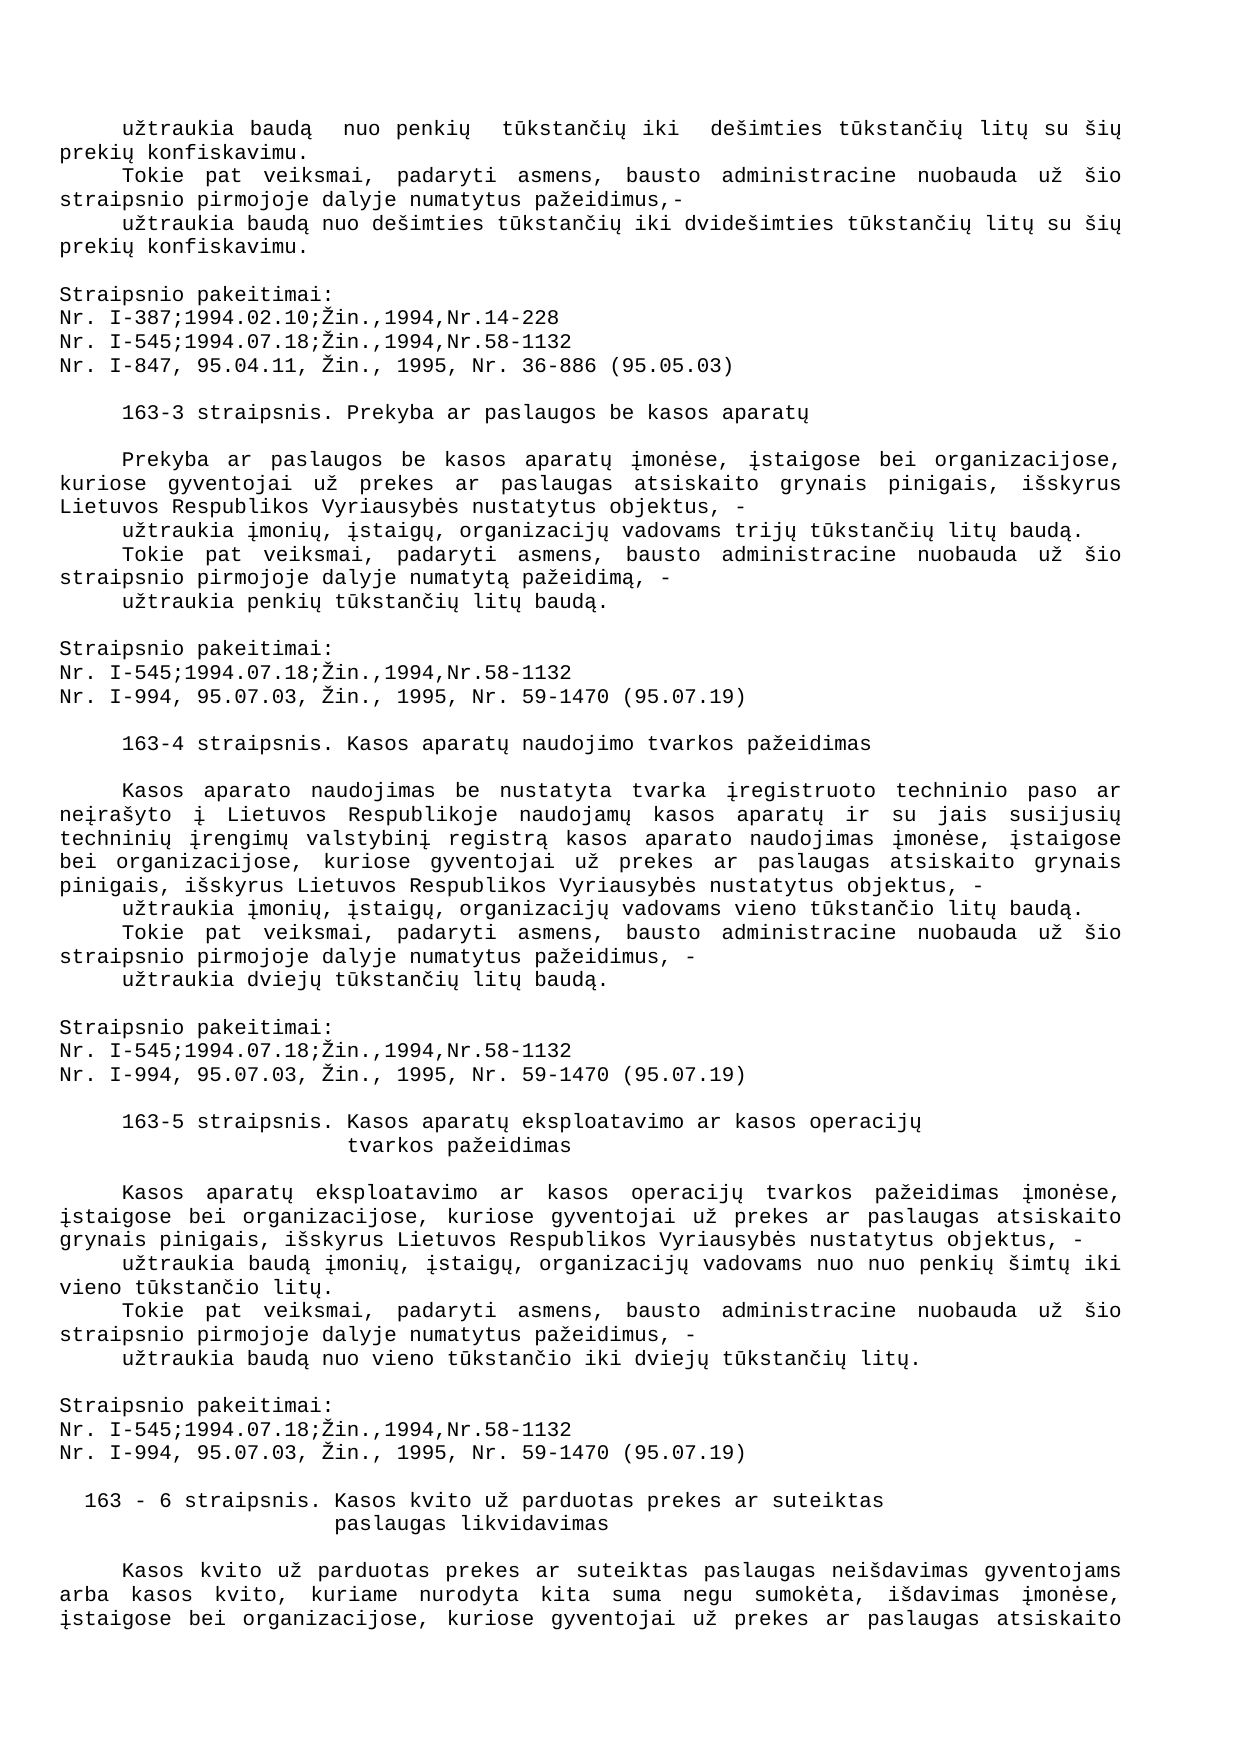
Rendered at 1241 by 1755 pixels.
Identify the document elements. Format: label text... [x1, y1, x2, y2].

text Tokie pat veiksmai, padaryti asmens, bausto administracine nuobauda už šio straipsnio pirmojoje dalyje numatytus pažeidimus,- [59, 165, 1122, 213]
text Nr. I-545;1994.07.18;Žin.,1994,Nr.58-1132 [59, 1419, 1122, 1442]
text užtraukia įmonių, įstaigų, organizacijų vadovams vieno tūkstančio litų baudą. [59, 898, 1122, 922]
text 163 - 6 straipsnis. Kasos kvito už parduotas prekes ar suteiktas [59, 1489, 1122, 1513]
text Tokie pat veiksmai, padaryti asmens, bausto administracine nuobauda už šio straipsnio pirmojoje dalyje numatytą pažeidimą, - [59, 544, 1122, 591]
text Nr. I-994, 95.07.03, Žin., 1995, Nr. 59-1470 (95.07.19) [59, 1442, 1122, 1466]
text Nr. I-545;1994.07.18;Žin.,1994,Nr.58-1132 [59, 662, 1122, 686]
text Tokie pat veiksmai, padaryti asmens, bausto administracine nuobauda už šio straipsnio pirmojoje dalyje numatytus pažeidimus, - [59, 922, 1122, 969]
text užtraukia dviejų tūkstančių litų baudą. [59, 969, 1122, 993]
text užtraukia baudą nuo penkių tūkstančių iki dešimties tūkstančių litų su šių prekių konfiskavimu. [59, 118, 1122, 165]
text Straipsnio pakeitimai: [59, 638, 1122, 662]
text 163-3 straipsnis. Prekyba ar paslaugos be kasos aparatų [59, 402, 1122, 426]
text Straipsnio pakeitimai: [59, 1395, 1122, 1419]
text Straipsnio pakeitimai: [59, 284, 1122, 307]
text 163-5 straipsnis. Kasos aparatų eksploatavimo ar kasos operacijų [59, 1111, 1122, 1135]
text paslaugas likvidavimas [59, 1513, 1122, 1537]
text užtraukia penkių tūkstančių litų baudą. [59, 591, 1122, 615]
text Nr. I-545;1994.07.18;Žin.,1994,Nr.58-1132 [59, 1040, 1122, 1064]
text užtraukia baudą nuo vieno tūkstančio iki dviejų tūkstančių litų. [59, 1348, 1122, 1371]
text 163-4 straipsnis. Kasos aparatų naudojimo tvarkos pažeidimas [59, 733, 1122, 757]
text užtraukia baudą nuo dešimties tūkstančių iki dvidešimties tūkstančių litų su šių prekių konfiskavimu. [59, 213, 1122, 260]
text Nr. I-994, 95.07.03, Žin., 1995, Nr. 59-1470 (95.07.19) [59, 686, 1122, 709]
text Tokie pat veiksmai, padaryti asmens, bausto administracine nuobauda už šio straipsnio pirmojoje dalyje numatytus pažeidimus, - [59, 1300, 1122, 1348]
text Nr. I-994, 95.07.03, Žin., 1995, Nr. 59-1470 (95.07.19) [59, 1064, 1122, 1088]
text Prekyba ar paslaugos be kasos aparatų įmonėse, įstaigose bei organizacijose, kuriose gyventojai už prekes ar paslaugas atsiskaito grynais pinigais, išskyrus Lietuvos Respublikos Vyriausybės nustatytus objektus, - [59, 449, 1122, 520]
text Kasos kvito už parduotas prekes ar suteiktas paslaugas neišdavimas gyventojams arba kasos kvito, kuriame nurodyta kita suma negu sumokėta, išdavimas įmonėse, įstaigose bei organizacijose, kuriose gyventojai už prekes ar paslaugas atsiskaito [59, 1561, 1122, 1631]
text Kasos aparatų eksploatavimo ar kasos operacijų tvarkos pažeidimas įmonėse, įstaigose bei organizacijose, kuriose gyventojai už prekes ar paslaugas atsiskaito grynais pinigais, išskyrus Lietuvos Respublikos Vyriausybės nustatytus objektus, - [59, 1182, 1122, 1253]
text Nr. I-847, 95.04.11, Žin., 1995, Nr. 36-886 (95.05.03) [59, 354, 1122, 378]
text Nr. I-387;1994.02.10;Žin.,1994,Nr.14-228 [59, 307, 1122, 331]
text Nr. I-545;1994.07.18;Žin.,1994,Nr.58-1132 [59, 331, 1122, 354]
text Kasos aparato naudojimas be nustatyta tvarka įregistruoto techninio paso ar neįrašyto į Lietuvos Respublikoje naudojamų kasos aparatų ir su jais susijusių techninių įrengimų valstybinį registrą kasos aparato naudojimas įmonėse, įstaigose bei organizacijose, kuriose gyventojai už prekes ar paslaugas atsiskaito grynais pinigais, išskyrus Lietuvos Respublikos Vyriausybės nustatytus objektus, - [59, 780, 1122, 898]
text užtraukia baudą įmonių, įstaigų, organizacijų vadovams nuo nuo penkių šimtų iki vieno tūkstančio litų. [59, 1253, 1122, 1300]
text Straipsnio pakeitimai: [59, 1017, 1122, 1040]
text tvarkos pažeidimas [59, 1135, 1122, 1158]
text užtraukia įmonių, įstaigų, organizacijų vadovams trijų tūkstančių litų baudą. [59, 520, 1122, 544]
